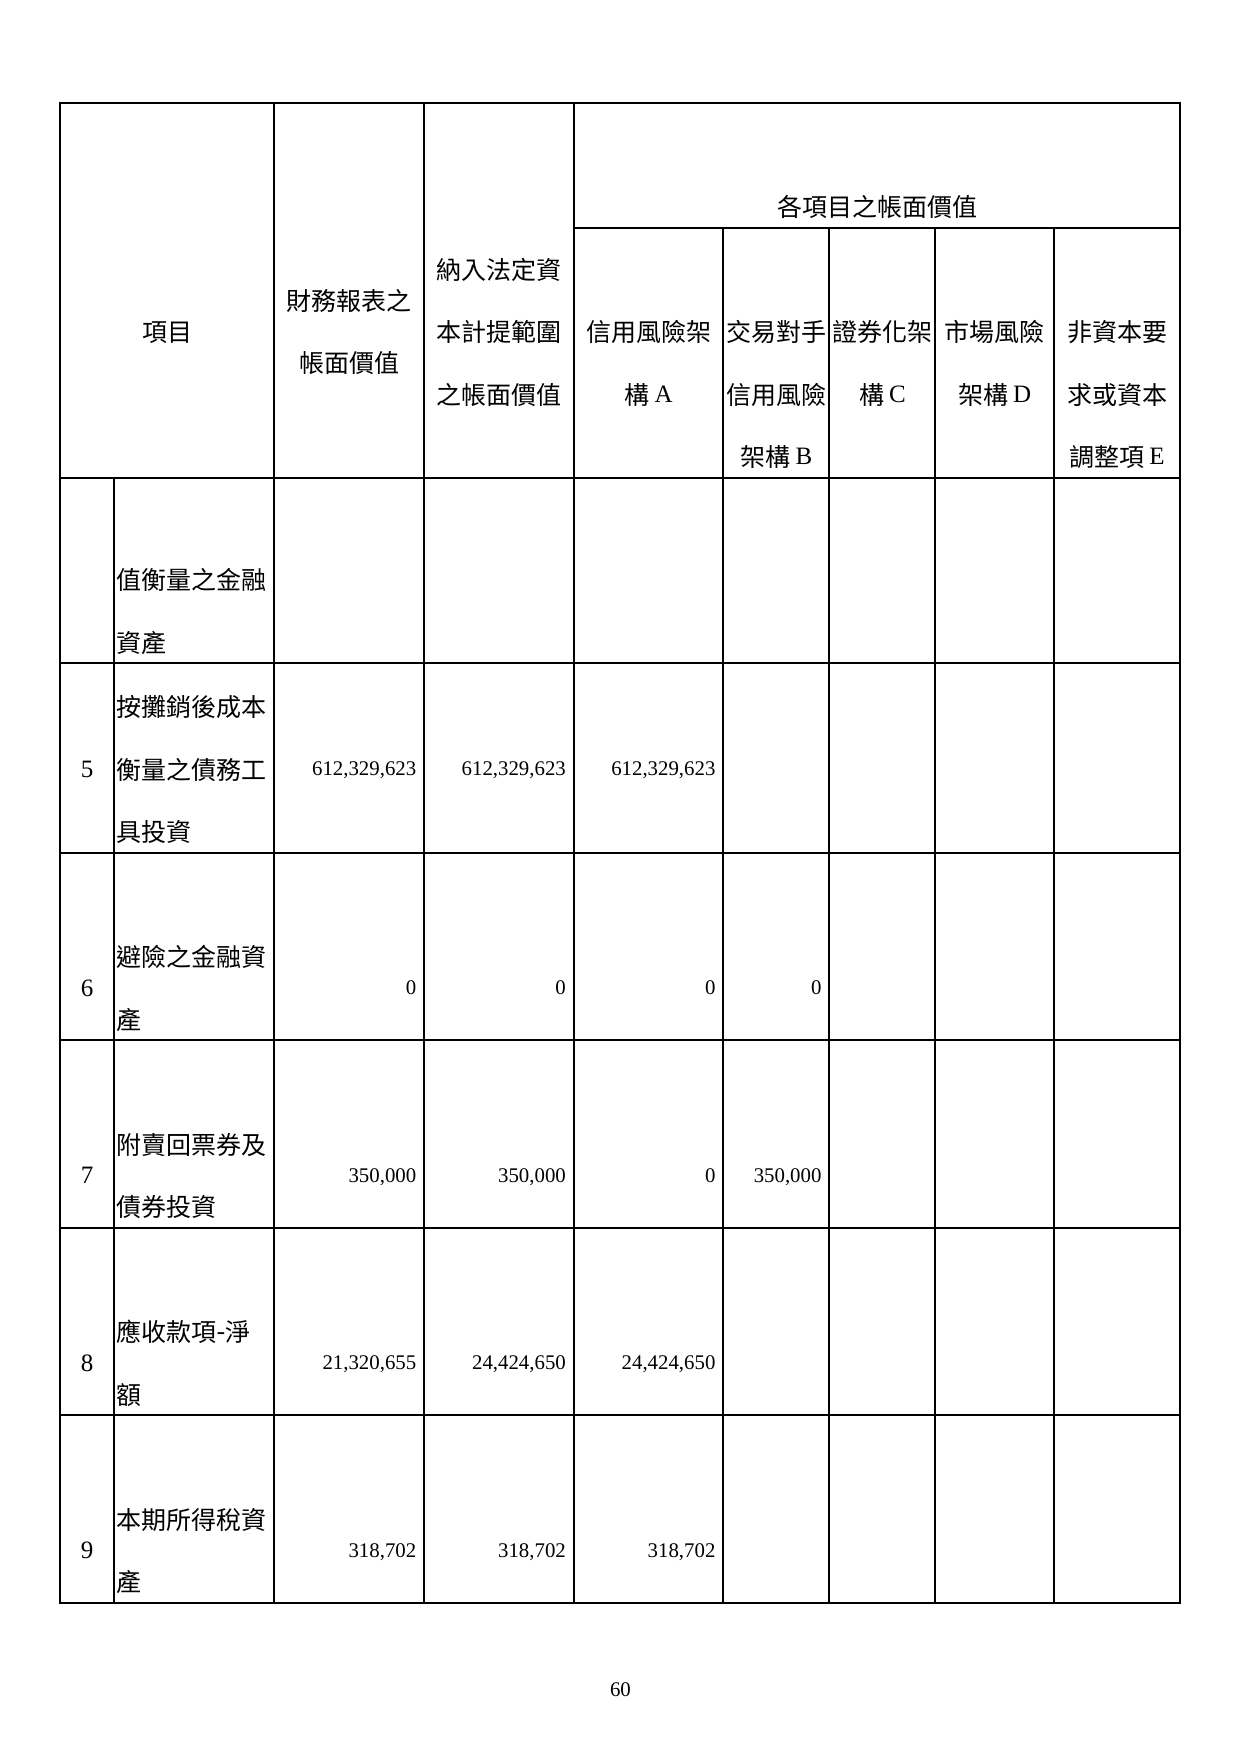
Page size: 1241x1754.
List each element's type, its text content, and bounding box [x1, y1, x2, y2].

table_cell [830, 1229, 934, 1414]
table_cell [61, 479, 113, 662]
table_cell 8 [61, 1229, 113, 1414]
table_cell 350,000 [724, 1041, 828, 1227]
table_cell 0 [724, 854, 828, 1039]
table_cell 350,000 [425, 1041, 573, 1227]
table_header 各項目之帳面價值 [575, 104, 1179, 227]
table_cell 0 [575, 1041, 722, 1227]
table_cell [1055, 1229, 1179, 1414]
table_cell 612,329,623 [425, 664, 573, 852]
table_cell 按攤銷後成本衡量之債務工具投資 [115, 664, 273, 852]
table_cell [830, 664, 934, 852]
table_header 項目 [61, 104, 273, 477]
table_cell [724, 1229, 828, 1414]
table_cell 350,000 [275, 1041, 423, 1227]
table_cell [724, 479, 828, 662]
table_cell [830, 854, 934, 1039]
table_cell [1055, 664, 1179, 852]
table_header 財務報表之帳面價值 [275, 104, 423, 477]
table_cell 318,702 [425, 1416, 573, 1602]
table_cell [724, 664, 828, 852]
table_cell [830, 1041, 934, 1227]
table_cell 24,424,650 [575, 1229, 722, 1414]
table_cell 0 [425, 854, 573, 1039]
table_cell [936, 1416, 1053, 1602]
table_cell 5 [61, 664, 113, 852]
table_cell 6 [61, 854, 113, 1039]
table_cell 612,329,623 [275, 664, 423, 852]
table_cell 21,320,655 [275, 1229, 423, 1414]
table_cell [830, 479, 934, 662]
table_cell 7 [61, 1041, 113, 1227]
table_cell [830, 1416, 934, 1602]
table_header 納入法定資本計提範圍之帳面價值 [425, 104, 573, 477]
table_cell 本期所得稅資產 [115, 1416, 273, 1602]
table_cell 市場風險架構D [936, 229, 1053, 477]
table_cell 值衡量之金融資產 [115, 479, 273, 662]
table_cell 非資本要求或資本調整項E [1055, 229, 1179, 477]
table_cell 0 [575, 854, 722, 1039]
table_cell [1055, 1416, 1179, 1602]
table_cell 24,424,650 [425, 1229, 573, 1414]
table_cell [936, 854, 1053, 1039]
table_cell [936, 1041, 1053, 1227]
table_cell [275, 479, 423, 662]
table_cell 避險之金融資產 [115, 854, 273, 1039]
table_cell 信用風險架構A [575, 229, 722, 477]
table_cell 9 [61, 1416, 113, 1602]
table_cell [724, 1416, 828, 1602]
table_cell 附賣回票券及債券投資 [115, 1041, 273, 1227]
table_cell 0 [275, 854, 423, 1039]
table_cell 318,702 [575, 1416, 722, 1602]
table_cell [1055, 479, 1179, 662]
table_cell 交易對手信用風險架構B [724, 229, 828, 477]
table_cell [1055, 854, 1179, 1039]
table_cell [1055, 1041, 1179, 1227]
table_cell [936, 1229, 1053, 1414]
table_cell [425, 479, 573, 662]
table_cell [575, 479, 722, 662]
table_cell 應收款項-淨額 [115, 1229, 273, 1414]
table_cell [936, 664, 1053, 852]
table_cell 證券化架構C [830, 229, 934, 477]
table_cell [936, 479, 1053, 662]
table_cell 318,702 [275, 1416, 423, 1602]
table_cell 612,329,623 [575, 664, 722, 852]
